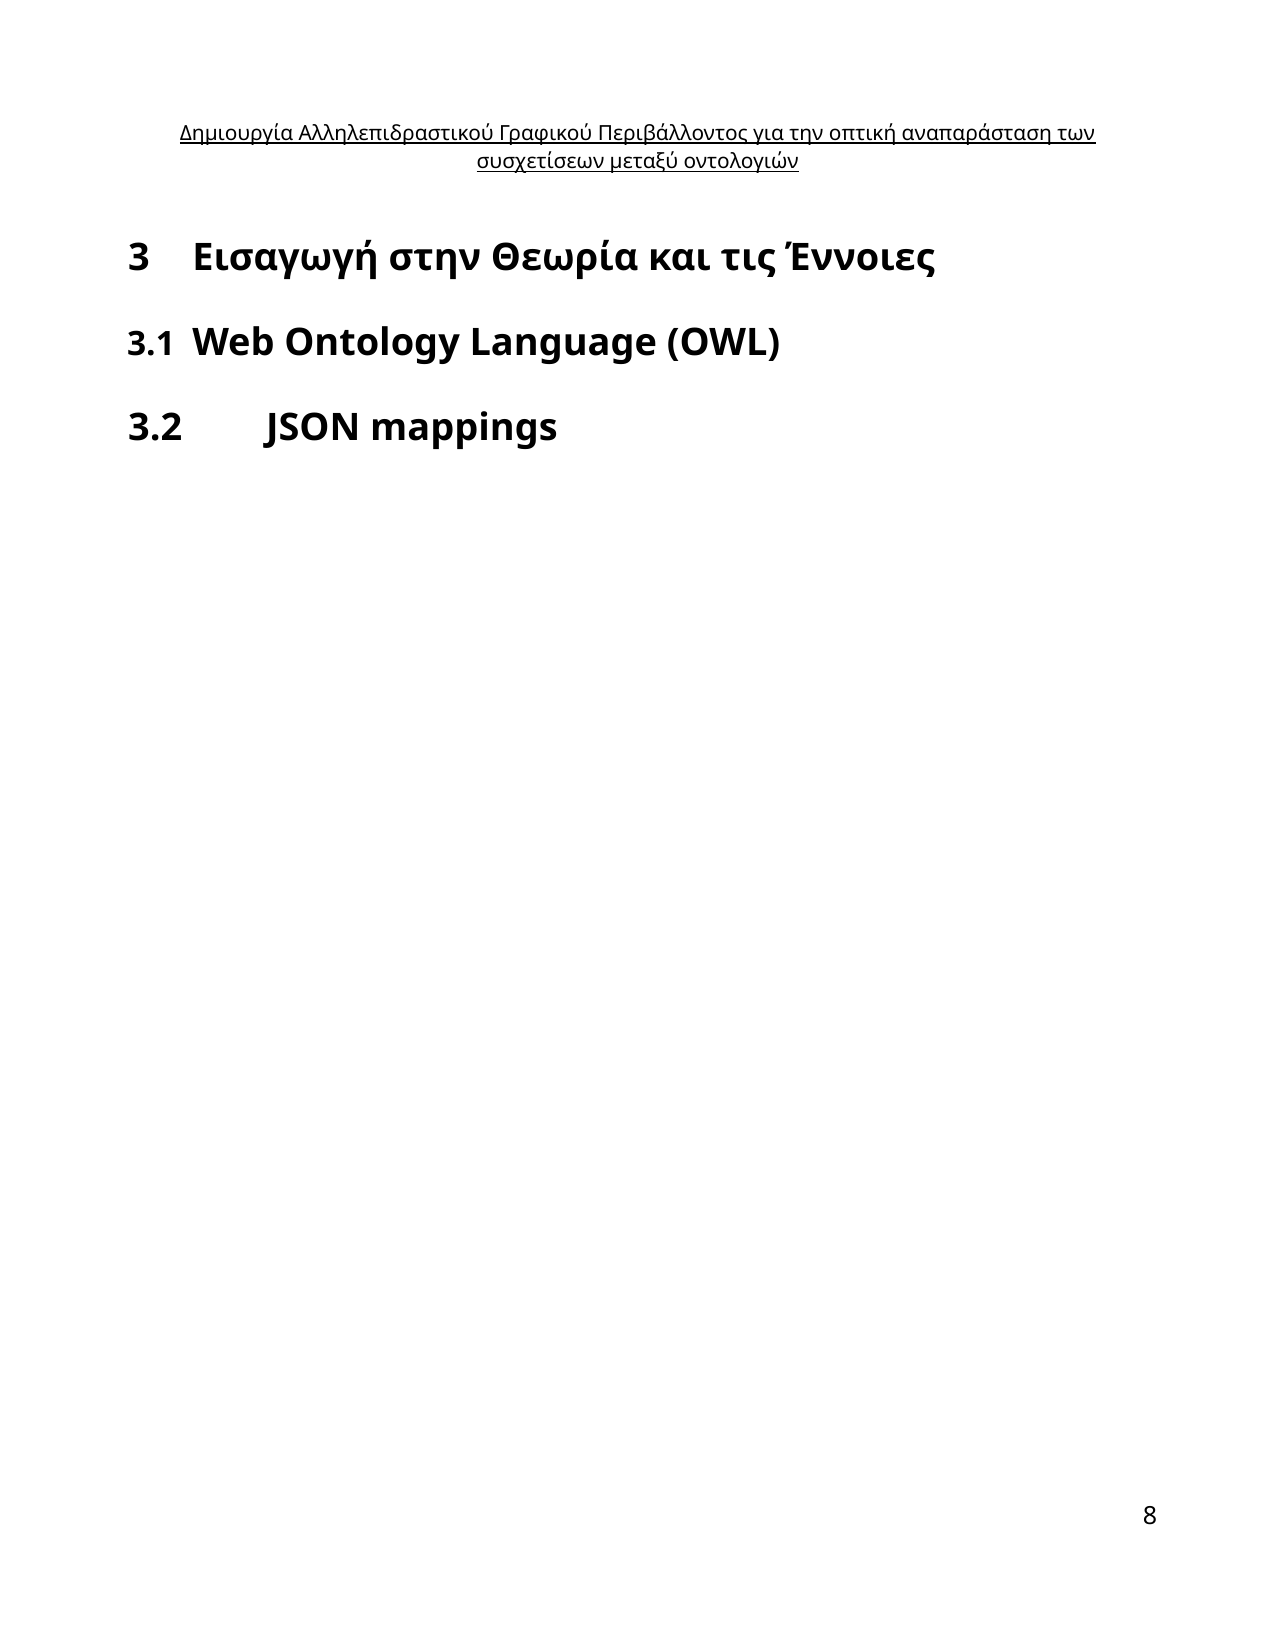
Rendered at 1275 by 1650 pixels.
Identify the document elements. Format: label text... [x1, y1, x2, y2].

subtitle JSON mappings [118, 399, 1157, 451]
subtitle Web Ontology Language (OWL) [118, 314, 1157, 366]
subtitle Εισαγωγή στην Θεωρία και τις Έννοιες [118, 229, 1157, 281]
